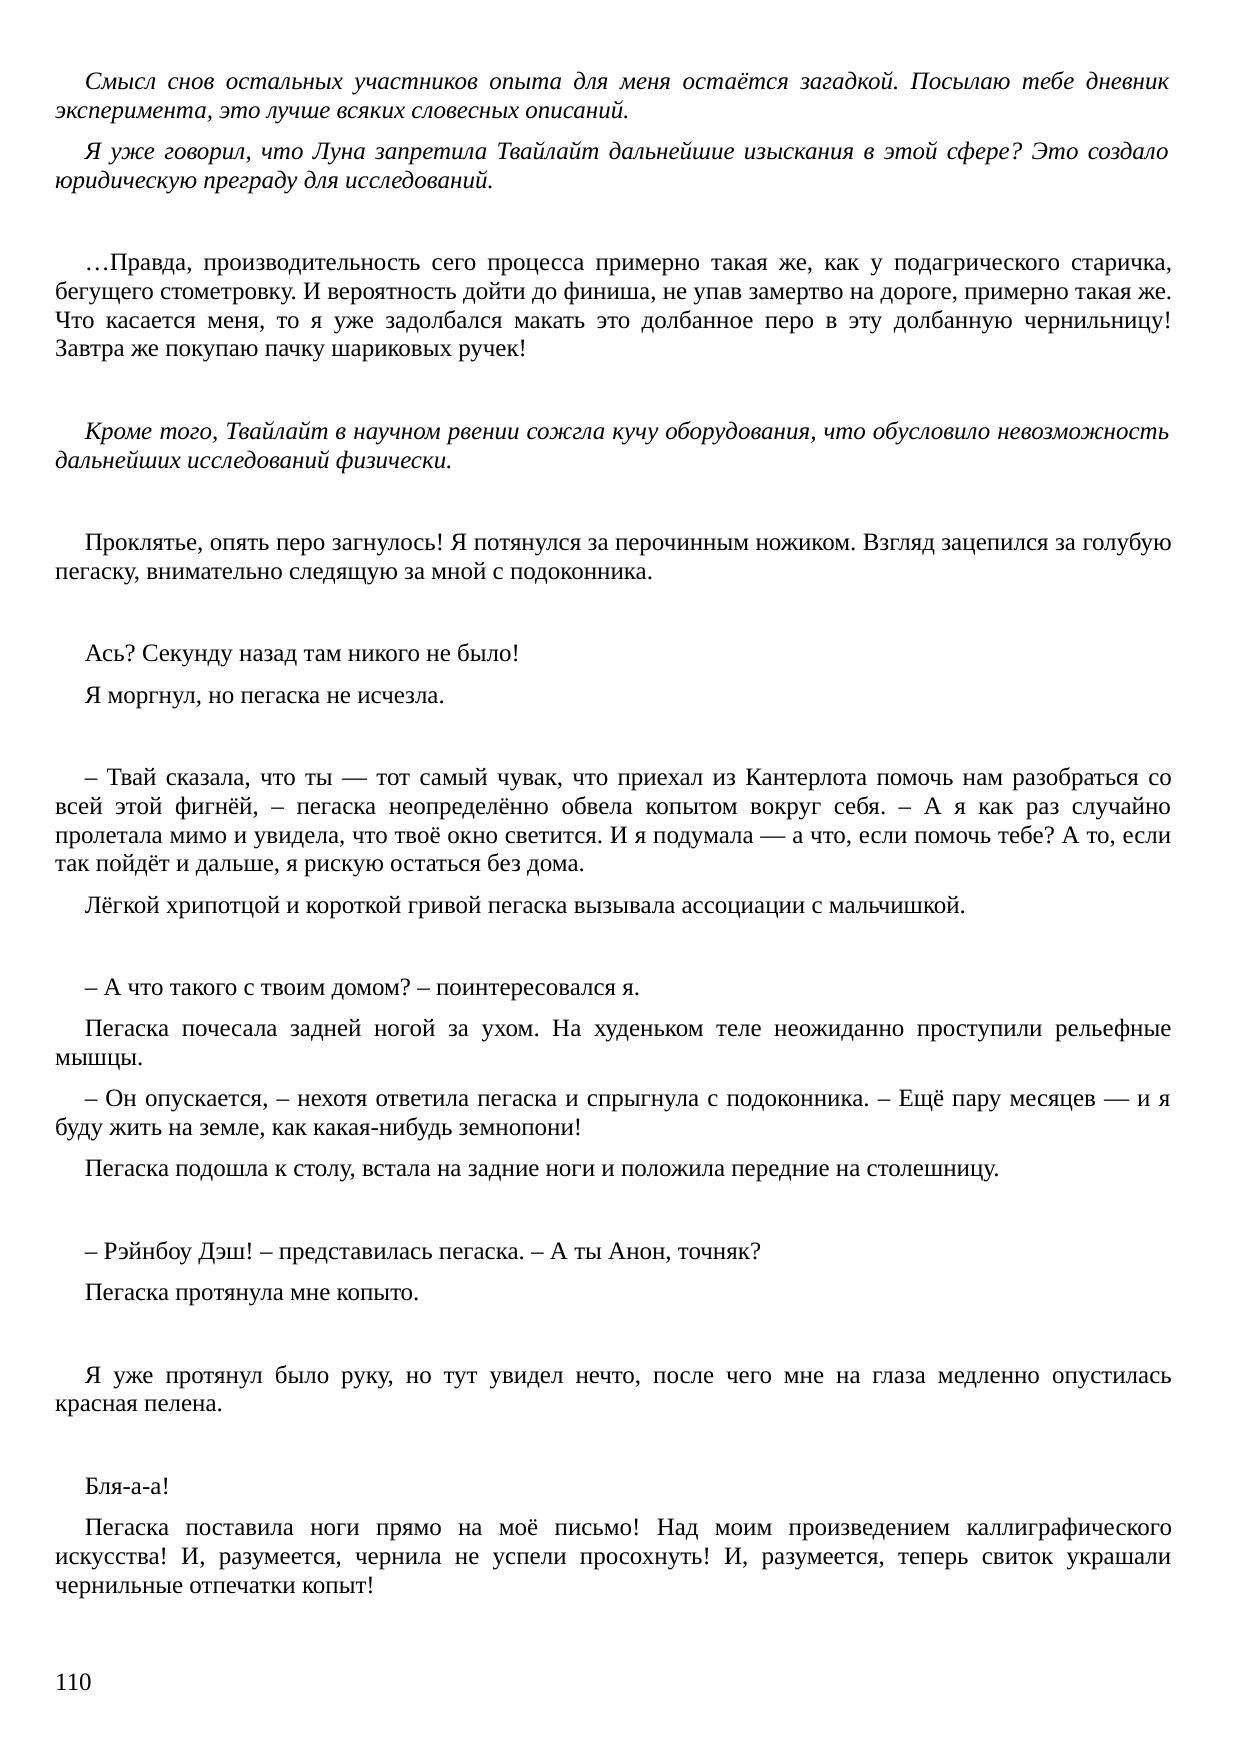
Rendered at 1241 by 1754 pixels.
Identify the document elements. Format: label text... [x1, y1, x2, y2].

text Пегаска протянула мне копыто. [55, 1277, 1173, 1306]
text Пегаска поставила ноги прямо на моё письмо! Над моим произведением каллиграфического искусства! И, разумеется, чернила не успели просохнуть! И, разумеется, теперь свиток украшали чернильные отпечатки копыт! [55, 1512, 1173, 1598]
text Я уже говорил, что Луна запретила Твайлайт дальнейшие изыскания в этой сфере? Это создало юридическую преграду для исследований. [55, 136, 1173, 193]
text Кроме того, Твайлайт в научном рвении сожгла кучу оборудования, что обусловило невозможность дальнейших исследований физически. [55, 416, 1173, 473]
text Проклятье, опять перо загнулось! Я потянулся за перочинным ножиком. Взгляд зацепился за голубую пегаску, внимательно следящую за мной с подоконника. [55, 527, 1173, 585]
text Я уже протянул было руку, но тут увидел нечто, после чего мне на глаза медленно опустилась красная пелена. [55, 1360, 1173, 1417]
text Пегаска почесала задней ногой за ухом. На худеньком теле неожиданно проступили рельефные мышцы. [55, 1013, 1173, 1071]
text Смысл снов остальных участников опыта для меня остаётся загадкой. Посылаю тебе дневник эксперимента, это лучше всяких словесных описаний. [55, 66, 1173, 123]
text Ась? Секунду назад там никого не было! [55, 638, 1173, 667]
text – Рэйнбоу Дэш! – представилась пегаска. – А ты Анон, точняк? [55, 1236, 1173, 1265]
text – А что такого с твоим домом? – поинтересовался я. [55, 972, 1173, 1001]
text – Он опускается, – нехотя ответила пегаска и спрыгнула с подоконника. – Ещё пару месяцев — и я буду жить на земле, как какая-нибудь земнопони! [55, 1083, 1173, 1141]
text Я моргнул, но пегаска не исчезла. [55, 680, 1173, 708]
text Лёгкой хрипотцой и короткой гривой пегаска вызывала ассоциации с мальчишкой. [55, 890, 1173, 918]
text Пегаска подошла к столу, встала на задние ноги и положила передние на столешницу. [55, 1153, 1173, 1182]
text …Правда, производительность сего процесса примерно такая же, как у подагрического старичка, бегущего стометровку. И вероятность дойти до финиша, не упав замертво на дороге, примерно такая же. Что касается меня, то я уже задолбался макать это долбанное перо в эту долбанную чернильницу! Завтра же покупаю пачку шариковых ручек! [55, 247, 1173, 362]
text – Твай сказала, что ты — тот самый чувак, что приехал из Кантерлота помочь нам разобраться со всей этой фигнёй, – пегаска неопределённо обвела копытом вокруг себя. – А я как раз случайно пролетала мимо и увидела, что твоё окно светится. И я подумала — а что, если помочь тебе? А то, если так пойдёт и дальше, я рискую остаться без дома. [55, 762, 1173, 877]
text Бля-а-а! [55, 1471, 1173, 1500]
